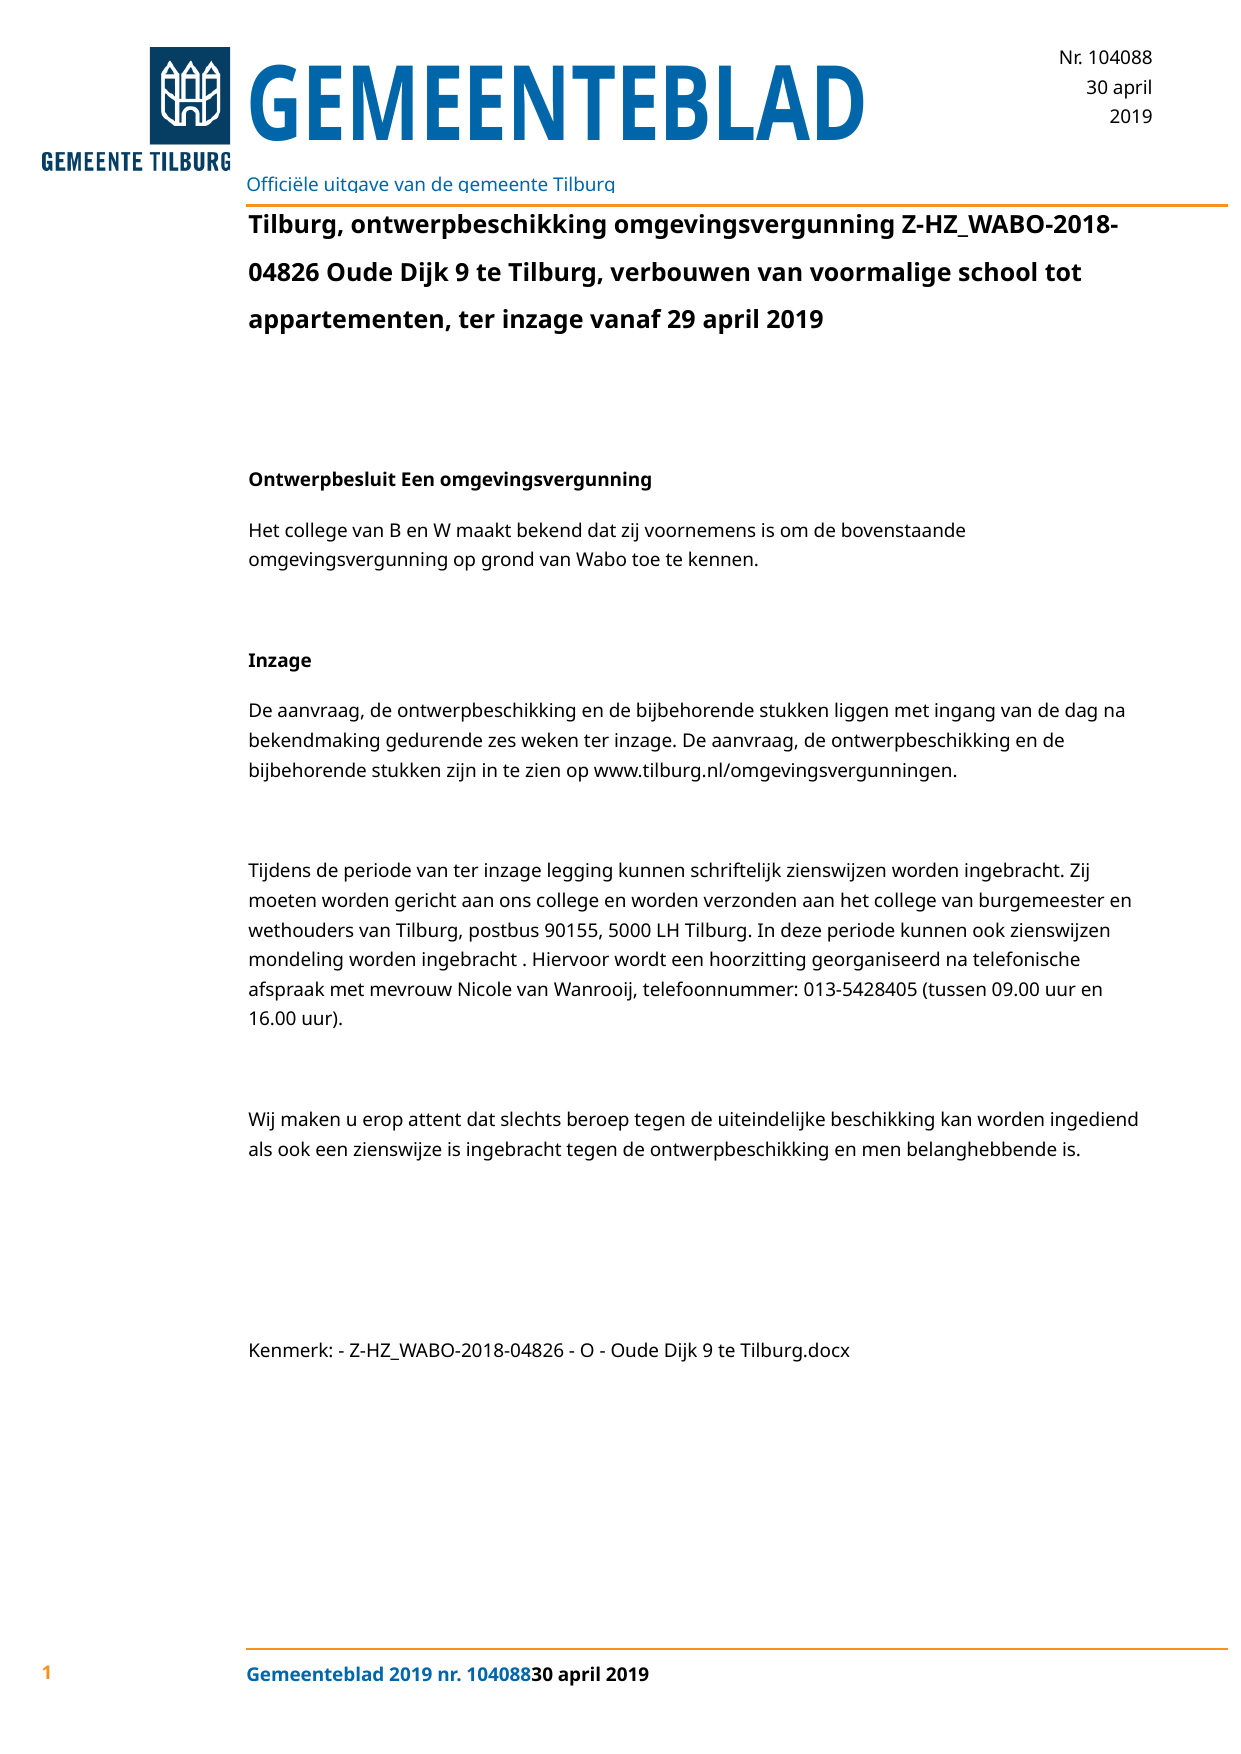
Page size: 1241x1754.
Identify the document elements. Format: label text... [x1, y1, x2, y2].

text De aanvraag, de ontwerpbeschikking en de bijbehorende stukken liggen met ingang van de dag na bekendmaking gedurende zes weken ter inzage. De aanvraag, de ontwerpbeschikking en de bijbehorende stukken zijn in te zien op www.tilburg.nl/omgevingsvergunningen. [248, 698, 1152, 782]
text Tijdens de periode van ter inzage legging kunnen schriftelijk zienswijzen worden ingebracht. Zij moeten worden gericht aan ons college en worden verzonden aan het college van burgemeester en wethouders van Tilburg, postbus 90155, 5000 LH Tilburg. In deze periode kunnen ook zienswijzen mondeling worden ingebracht . Hiervoor wordt een hoorzitting georganiseerd na telefonische afspraak met mevrouw Nicole van Wanrooij, telefoonnummer: 013-5428405 (tussen 09.00 uur en 16.00 uur). [248, 858, 1152, 1031]
text Wij maken u erop attent dat slechts beroep tegen de uiteindelijke beschikking kan worden ingediend als ook een zienswijze is ingebracht tegen de ontwerpbeschikking en men belanghebbende is. [248, 1106, 1152, 1162]
text Kenmerk: - Z-HZ_WABO-2018-04826 - O - Oude Dijk 9 te Tilburg.docx [248, 1338, 1152, 1363]
text Tilburg, ontwerpbeschikking omgevingsvergunning Z-HZ_WABO-2018-04826 Oude Dijk 9 te Tilburg, verbouwen van voormalige school tot appartementen, ter inzage vanaf 29 april 2019 [248, 207, 1152, 336]
text Het college van B en W maakt bekend dat zij voornemens is om de bovenstaande omgevingsvergunning op grond van Wabo toe te kennen. [248, 517, 1152, 572]
text Inzage [248, 647, 1152, 673]
text Ontwerpbesluit Een omgevingsvergunning [248, 466, 1152, 492]
picture [41, 47, 231, 172]
